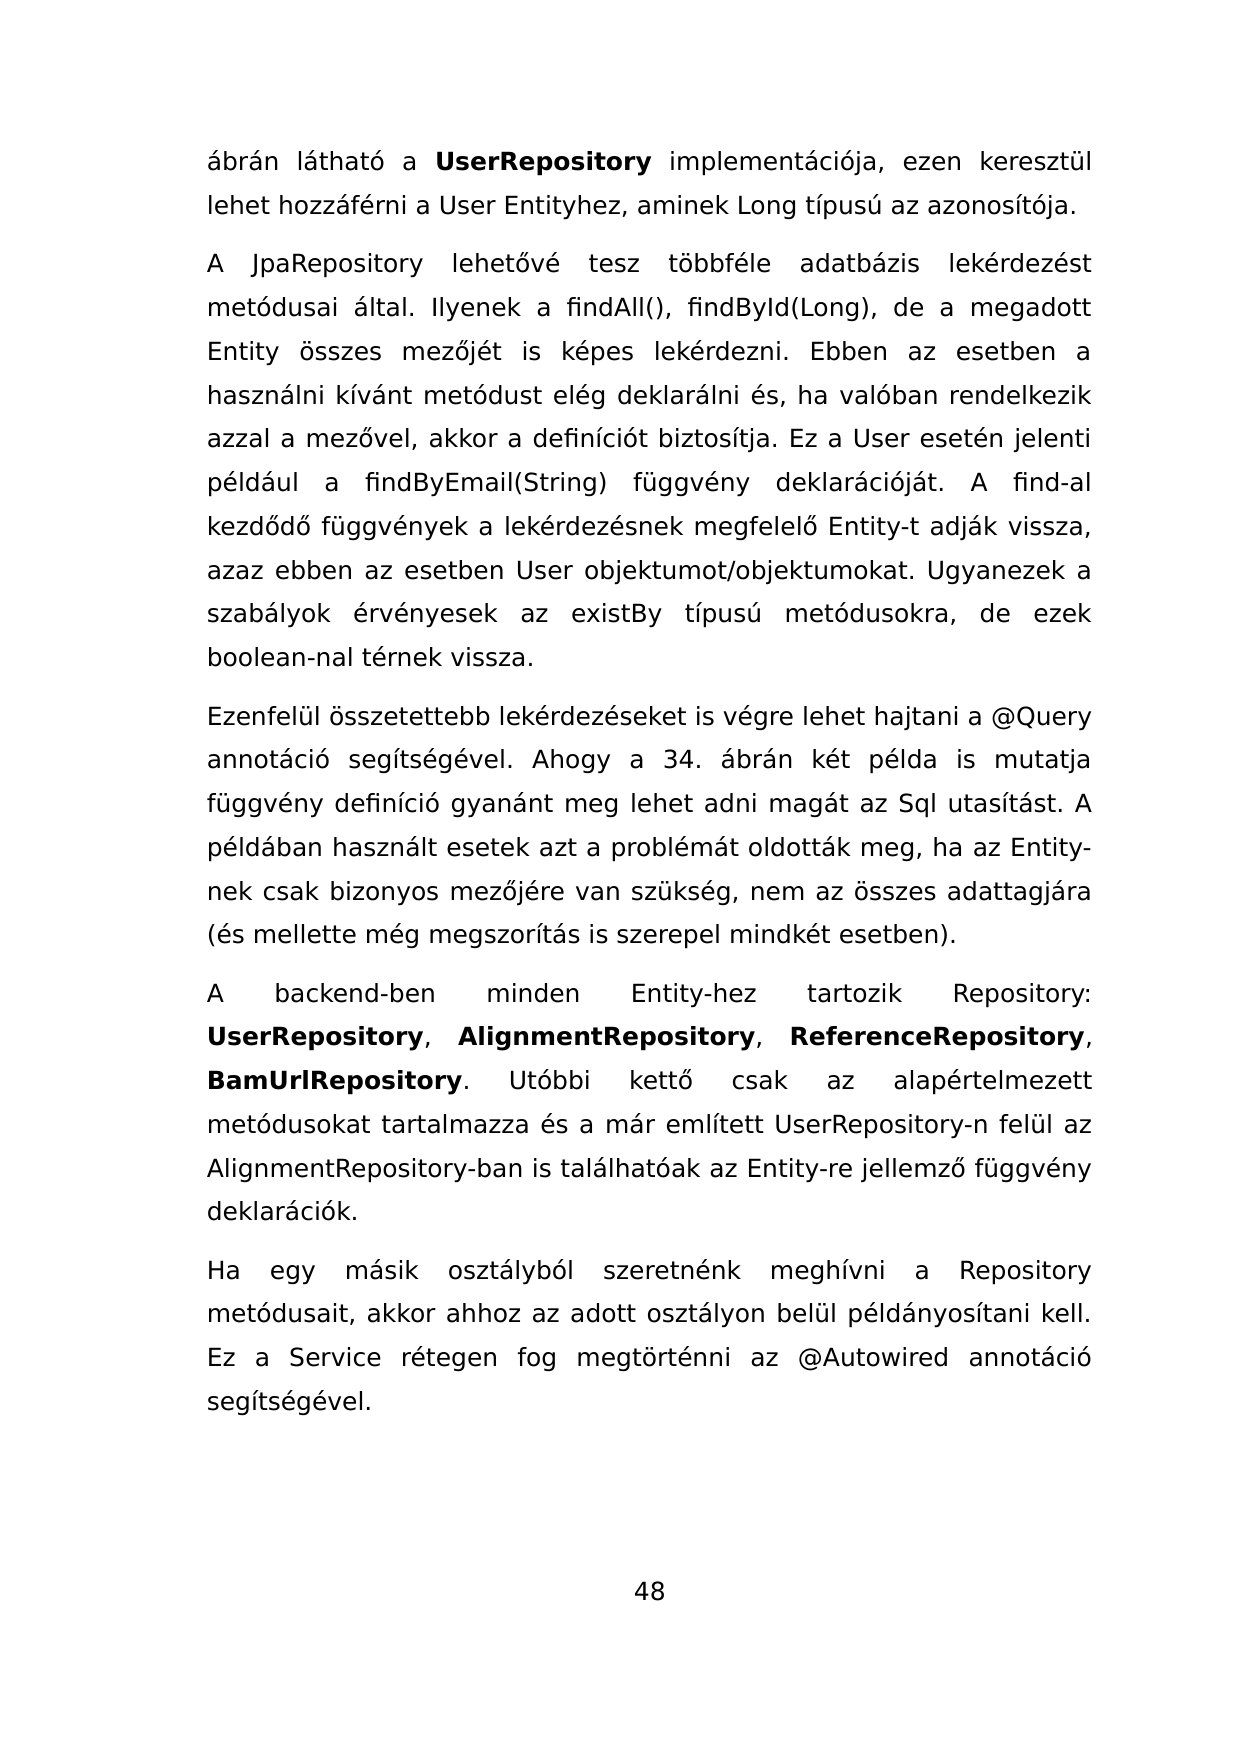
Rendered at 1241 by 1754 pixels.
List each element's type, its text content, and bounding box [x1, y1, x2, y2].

text A JpaRepository lehetővé tesz többféle adatbázis lekérdezést metódusai által. Ilyenek a findAll(), findById(Long), de a megadott Entity összes mezőjét is képes lekérdezni. Ebben az esetben a használni kívánt metódust elég deklarálni és, ha valóban rendelkezik azzal a mezővel, akkor a definíciót biztosítja. Ez a User esetén jelenti például a findByEmail(String) függvény deklarációját. A find-al kezdődő függvények a lekérdezésnek megfelelő Entity-t adják vissza, azaz ebben az esetben User objektumot/objektumokat. Ugyanezek a szabályok érvényesek az existBy típusú metódusokra, de ezek boolean-nal térnek vissza. [207, 250, 1093, 673]
text Ezenfelül összetettebb lekérdezéseket is végre lehet hajtani a @Query annotáció segítségével. Ahogy a 34. ábrán két példa is mutatja függvény definíció gyanánt meg lehet adni magát az Sql utasítást. A példában használt esetek azt a problémát oldották meg, ha az Entity-nek csak bizonyos mezőjére van szükség, nem az összes adattagjára (és mellette még megszorítás is szerepel mindkét esetben). [207, 702, 1093, 950]
text Ha egy másik osztályból szeretnénk meghívni a Repository metódusait, akkor ahhoz az adott osztályon belül példányosítani kell. Ez a Service rétegen fog megtörténni az @Autowired annotáció segítségével. [207, 1256, 1093, 1416]
text A backend-ben minden Entity-hez tartozik Repository: UserRepository, AlignmentRepository, ReferenceRepository, BamUrlRepository. Utóbbi kettő csak az alapértelmezett metódusokat tartalmazza és a már említett UserRepository-n felül az AlignmentRepository-ban is találhatóak az Entity-re jellemző függvény deklarációk. [207, 979, 1093, 1227]
text ábrán látható a UserRepository implementációja, ezen keresztül lehet hozzáférni a User Entityhez, aminek Long típusú az azonosítója. [207, 148, 1093, 221]
